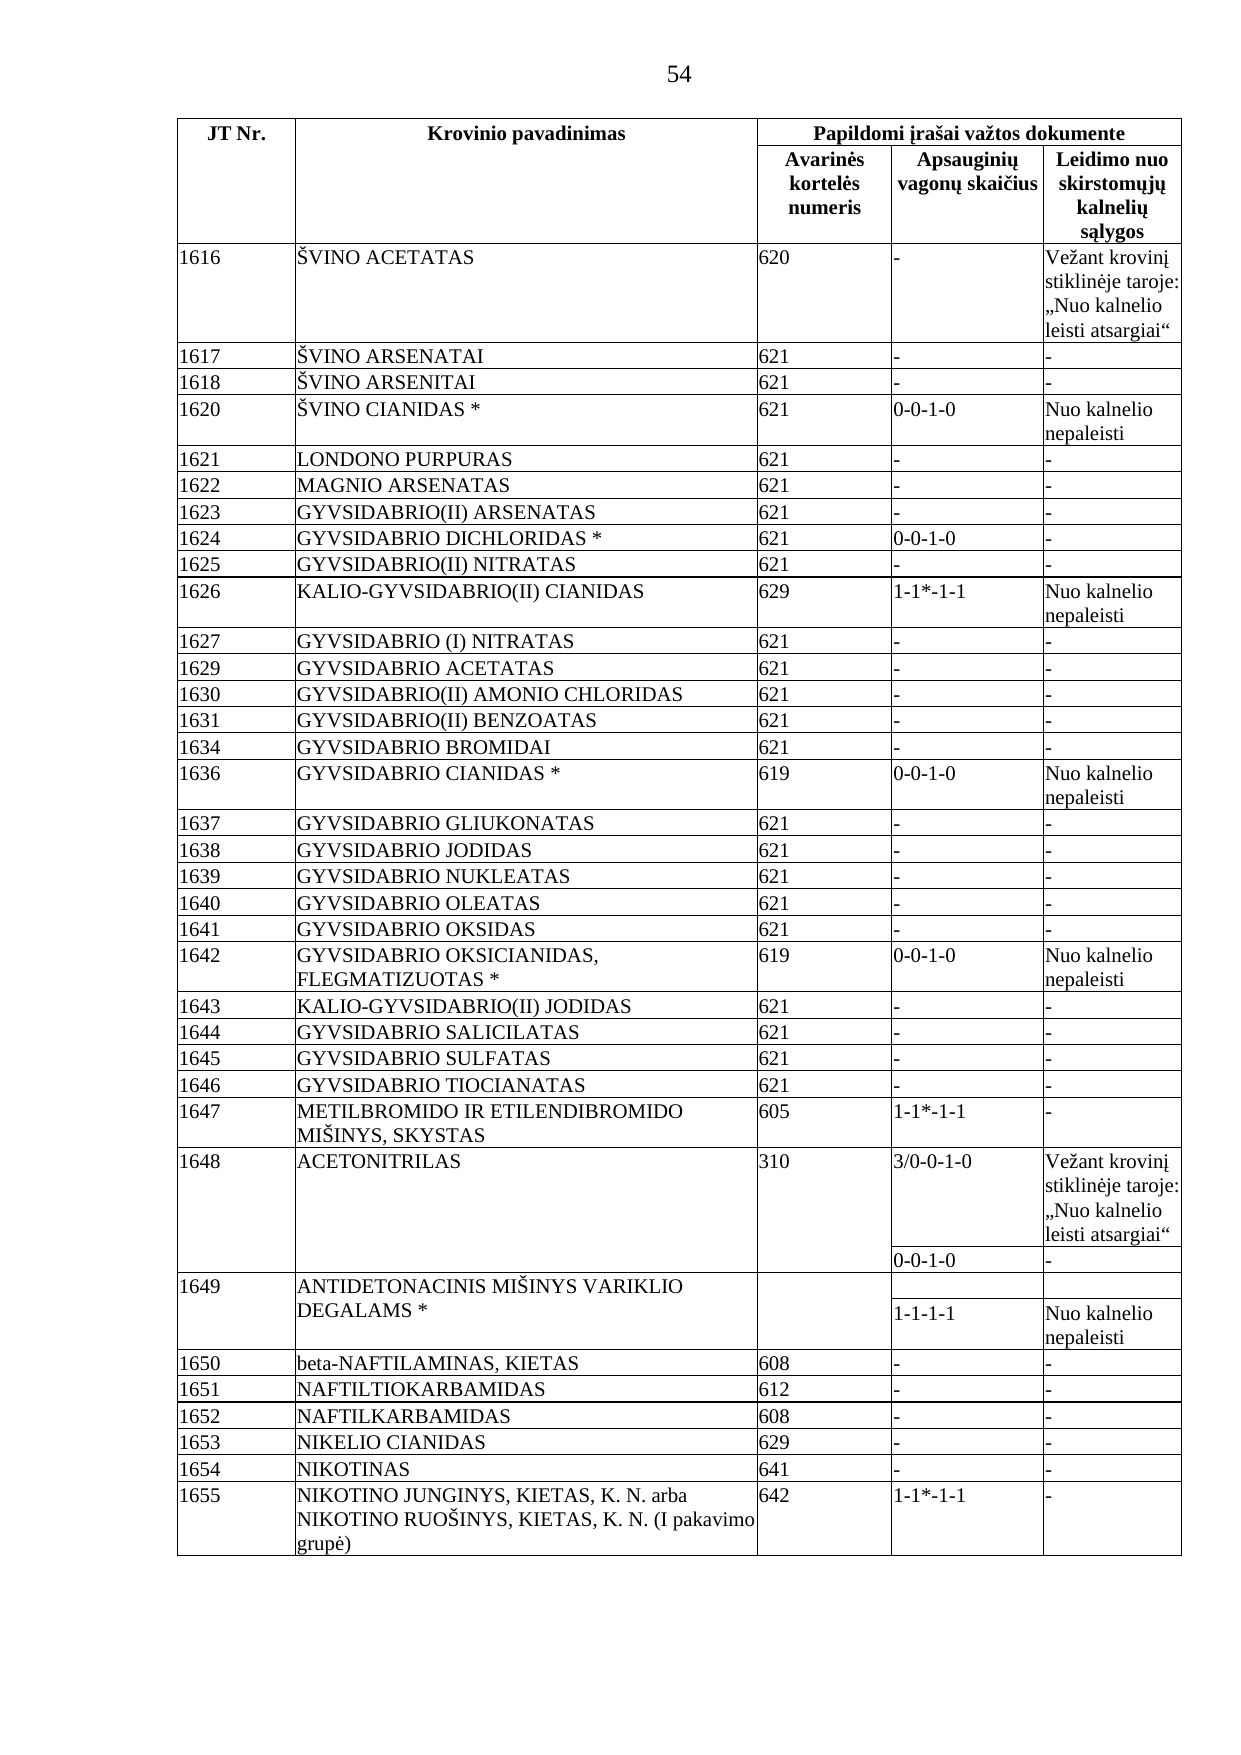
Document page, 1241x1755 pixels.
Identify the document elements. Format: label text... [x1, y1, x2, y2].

table_cell 1624 [178, 525, 295, 550]
table_cell 642 [758, 1482, 891, 1555]
table_cell 1655 [178, 1482, 295, 1555]
table_cell - [892, 244, 1043, 342]
table_cell - [1044, 343, 1181, 368]
table_cell - [892, 733, 1043, 759]
table_cell 621 [758, 551, 891, 576]
table_cell 1618 [178, 369, 295, 394]
table_cell 1-1*-1-1 [892, 578, 1043, 627]
table_cell - [1044, 1403, 1181, 1428]
table_cell GYVSIDABRIO(II) ARSENATAS [296, 499, 757, 524]
table_cell GYVSIDABRIO OKSICIANIDAS, FLEGMATIZUOTAS * [296, 942, 757, 991]
table_cell - [1044, 1376, 1181, 1401]
table_cell 621 [758, 1071, 891, 1097]
table_cell 621 [758, 707, 891, 732]
table_cell KALIO-GYVSIDABRIO(II) JODIDAS [296, 992, 757, 1018]
table_cell 1644 [178, 1019, 295, 1044]
table_cell NIKOTINO JUNGINYS, KIETAS, K. N. arba NIKOTINO RUOŠINYS, KIETAS, K. N. (I pakavimo grupė) [296, 1482, 757, 1555]
table_cell 612 [758, 1376, 891, 1401]
table_cell GYVSIDABRIO OLEATAS [296, 889, 757, 914]
table_cell - [1044, 1429, 1181, 1454]
table_cell 1627 [178, 628, 295, 653]
table_cell 1647 [178, 1098, 295, 1147]
table_cell GYVSIDABRIO GLIUKONATAS [296, 810, 757, 835]
table_cell - [892, 369, 1043, 394]
table_cell 621 [758, 863, 891, 888]
table_cell - [1044, 1482, 1181, 1555]
table_cell - [1044, 836, 1181, 862]
table_cell 621 [758, 499, 891, 524]
table_cell - [892, 1350, 1043, 1375]
table_cell 0-0-1-0 [892, 942, 1043, 991]
table_cell - [892, 499, 1043, 524]
table_cell - [1044, 1247, 1181, 1272]
table_cell ŠVINO ARSENATAI [296, 343, 757, 368]
table_cell 0-0-1-0 [892, 395, 1043, 445]
table_cell 1654 [178, 1455, 295, 1481]
table_cell 1622 [178, 472, 295, 497]
table_header Krovinio pavadinimas [296, 119, 757, 243]
table_cell ACETONITRILAS [296, 1148, 757, 1272]
table_cell - [1044, 1098, 1181, 1147]
table_cell - [1044, 654, 1181, 679]
table_cell - [1044, 916, 1181, 941]
table_cell - [892, 1019, 1043, 1044]
table_cell 1649 [178, 1273, 295, 1349]
table_cell - [892, 1045, 1043, 1070]
table_cell - [892, 654, 1043, 679]
table_cell 310 [758, 1148, 891, 1272]
table_cell - [1044, 889, 1181, 914]
table_cell GYVSIDABRIO TIOCIANATAS [296, 1071, 757, 1097]
table_cell 621 [758, 681, 891, 706]
table_cell GYVSIDABRIO OKSIDAS [296, 916, 757, 941]
table_cell - [892, 1429, 1043, 1454]
table_cell - [892, 1455, 1043, 1481]
table_cell - [892, 343, 1043, 368]
table_cell 605 [758, 1098, 891, 1147]
table_cell - [1044, 525, 1181, 550]
table_cell - [1044, 681, 1181, 706]
table_cell 0-0-1-0 [892, 525, 1043, 550]
table_cell NIKOTINAS [296, 1455, 757, 1481]
table_cell 1653 [178, 1429, 295, 1454]
table_cell Vežant krovinį stiklinėje taroje: „Nuo kalnelio leisti atsargiai“ [1044, 1148, 1181, 1246]
table_cell MAGNIO ARSENATAS [296, 472, 757, 497]
table_cell 3/0-0-1-0 [892, 1148, 1043, 1246]
table_cell - [892, 1376, 1043, 1401]
table_cell 1626 [178, 578, 295, 627]
table_cell 1639 [178, 863, 295, 888]
table_cell Avarinės kortelės numeris [758, 146, 891, 243]
table_cell 1651 [178, 1376, 295, 1401]
table_cell - [1044, 551, 1181, 576]
table_cell 621 [758, 395, 891, 445]
table_cell 1629 [178, 654, 295, 679]
table_cell 621 [758, 1019, 891, 1044]
table_cell - [892, 889, 1043, 914]
table_cell 1648 [178, 1148, 295, 1272]
table_cell 621 [758, 889, 891, 914]
table_cell NAFTILKARBAMIDAS [296, 1403, 757, 1428]
table_cell 608 [758, 1350, 891, 1375]
table_cell 0-0-1-0 [892, 1247, 1043, 1272]
table_cell - [892, 707, 1043, 732]
table_cell 1638 [178, 836, 295, 862]
table_cell 1623 [178, 499, 295, 524]
table_cell GYVSIDABRIO DICHLORIDAS * [296, 525, 757, 550]
table_cell 608 [758, 1403, 891, 1428]
table_cell GYVSIDABRIO BROMIDAI [296, 733, 757, 759]
table_cell GYVSIDABRIO CIANIDAS * [296, 760, 757, 809]
table_cell 619 [758, 942, 891, 991]
table_cell 1641 [178, 916, 295, 941]
table_cell GYVSIDABRIO(II) NITRATAS [296, 551, 757, 576]
table_cell 1646 [178, 1071, 295, 1097]
table_cell METILBROMIDO IR ETILENDIBROMIDO MIŠINYS, SKYSTAS [296, 1098, 757, 1147]
table_cell 641 [758, 1455, 891, 1481]
table_cell 1625 [178, 551, 295, 576]
table_cell - [1044, 1071, 1181, 1097]
table_cell 621 [758, 916, 891, 941]
table_cell - [1044, 1350, 1181, 1375]
table_cell 1652 [178, 1403, 295, 1428]
table_cell 621 [758, 810, 891, 835]
table_cell 0-0-1-0 [892, 760, 1043, 809]
table_cell 1634 [178, 733, 295, 759]
table_cell [758, 1273, 891, 1349]
table_header JT Nr. [178, 119, 295, 243]
table_cell - [892, 1071, 1043, 1097]
table_cell - [892, 446, 1043, 471]
table_cell 1-1*-1-1 [892, 1098, 1043, 1147]
table_cell 1630 [178, 681, 295, 706]
table_cell GYVSIDABRIO ACETATAS [296, 654, 757, 679]
table_cell Vežant krovinį stiklinėje taroje: „Nuo kalnelio leisti atsargiai“ [1044, 244, 1181, 342]
table_cell Nuo kalnelio nepaleisti [1044, 395, 1181, 445]
table_cell 1-1-1-1 [892, 1299, 1043, 1349]
table_cell 1650 [178, 1350, 295, 1375]
table_cell 621 [758, 369, 891, 394]
table_cell - [1044, 628, 1181, 653]
table_cell 629 [758, 578, 891, 627]
table_cell 621 [758, 472, 891, 497]
table_cell - [892, 836, 1043, 862]
table_cell - [892, 810, 1043, 835]
table_cell NAFTILTIOKARBAMIDAS [296, 1376, 757, 1401]
table_cell - [1044, 707, 1181, 732]
table_cell - [1044, 733, 1181, 759]
table_cell LONDONO PURPURAS [296, 446, 757, 471]
table_cell 620 [758, 244, 891, 342]
table_cell 629 [758, 1429, 891, 1454]
table_cell 619 [758, 760, 891, 809]
table_cell NIKELIO CIANIDAS [296, 1429, 757, 1454]
table_cell 1616 [178, 244, 295, 342]
table_cell 621 [758, 525, 891, 550]
table_cell 1621 [178, 446, 295, 471]
table_cell GYVSIDABRIO JODIDAS [296, 836, 757, 862]
table_cell GYVSIDABRIO(II) AMONIO CHLORIDAS [296, 681, 757, 706]
table_cell ŠVINO ACETATAS [296, 244, 757, 342]
table_cell 1620 [178, 395, 295, 445]
table_cell ŠVINO ARSENITAI [296, 369, 757, 394]
table_cell 621 [758, 733, 891, 759]
table_cell 1637 [178, 810, 295, 835]
table_cell ANTIDETONACINIS MIŠINYS VARIKLIO DEGALAMS * [296, 1273, 757, 1349]
table_cell - [1044, 992, 1181, 1018]
table_cell 1631 [178, 707, 295, 732]
table_cell [892, 1273, 1043, 1298]
table_cell - [1044, 810, 1181, 835]
table_cell 621 [758, 446, 891, 471]
table_cell - [1044, 1019, 1181, 1044]
table_cell 1636 [178, 760, 295, 809]
table_cell 621 [758, 1045, 891, 1070]
table_cell - [892, 863, 1043, 888]
table_cell GYVSIDABRIO NUKLEATAS [296, 863, 757, 888]
table_cell - [892, 628, 1043, 653]
table_cell GYVSIDABRIO SALICILATAS [296, 1019, 757, 1044]
table_cell beta-NAFTILAMINAS, KIETAS [296, 1350, 757, 1375]
table_cell - [1044, 369, 1181, 394]
table_cell 621 [758, 628, 891, 653]
table_cell - [1044, 863, 1181, 888]
table_cell - [892, 472, 1043, 497]
table_cell - [1044, 1045, 1181, 1070]
table_cell Leidimo nuo skirstomųjų kalnelių sąlygos [1044, 146, 1181, 243]
table_cell Nuo kalnelio nepaleisti [1044, 942, 1181, 991]
table_cell - [1044, 1455, 1181, 1481]
table_cell Apsauginių vagonų skaičius [892, 146, 1043, 243]
table_cell 621 [758, 343, 891, 368]
table_cell GYVSIDABRIO (I) NITRATAS [296, 628, 757, 653]
table_cell - [1044, 446, 1181, 471]
table_cell 1645 [178, 1045, 295, 1070]
table_cell GYVSIDABRIO(II) BENZOATAS [296, 707, 757, 732]
table_cell 621 [758, 654, 891, 679]
table_cell 1-1*-1-1 [892, 1482, 1043, 1555]
table_cell GYVSIDABRIO SULFATAS [296, 1045, 757, 1070]
table_cell 621 [758, 836, 891, 862]
table_cell 621 [758, 992, 891, 1018]
table_cell - [892, 992, 1043, 1018]
table_cell Nuo kalnelio nepaleisti [1044, 1299, 1181, 1349]
table_cell - [1044, 499, 1181, 524]
table_cell Nuo kalnelio nepaleisti [1044, 578, 1181, 627]
table_cell 1640 [178, 889, 295, 914]
table_cell - [892, 551, 1043, 576]
table_cell ŠVINO CIANIDAS * [296, 395, 757, 445]
table_cell - [892, 916, 1043, 941]
table_cell 1643 [178, 992, 295, 1018]
table_cell [1044, 1273, 1181, 1298]
table_cell - [892, 1403, 1043, 1428]
table_header Papildomi įrašai važtos dokumente [758, 119, 1181, 144]
table_cell Nuo kalnelio nepaleisti [1044, 760, 1181, 809]
table_cell - [892, 681, 1043, 706]
table_cell 1617 [178, 343, 295, 368]
table_cell - [1044, 472, 1181, 497]
table_cell 1642 [178, 942, 295, 991]
table_cell KALIO-GYVSIDABRIO(II) CIANIDAS [296, 578, 757, 627]
